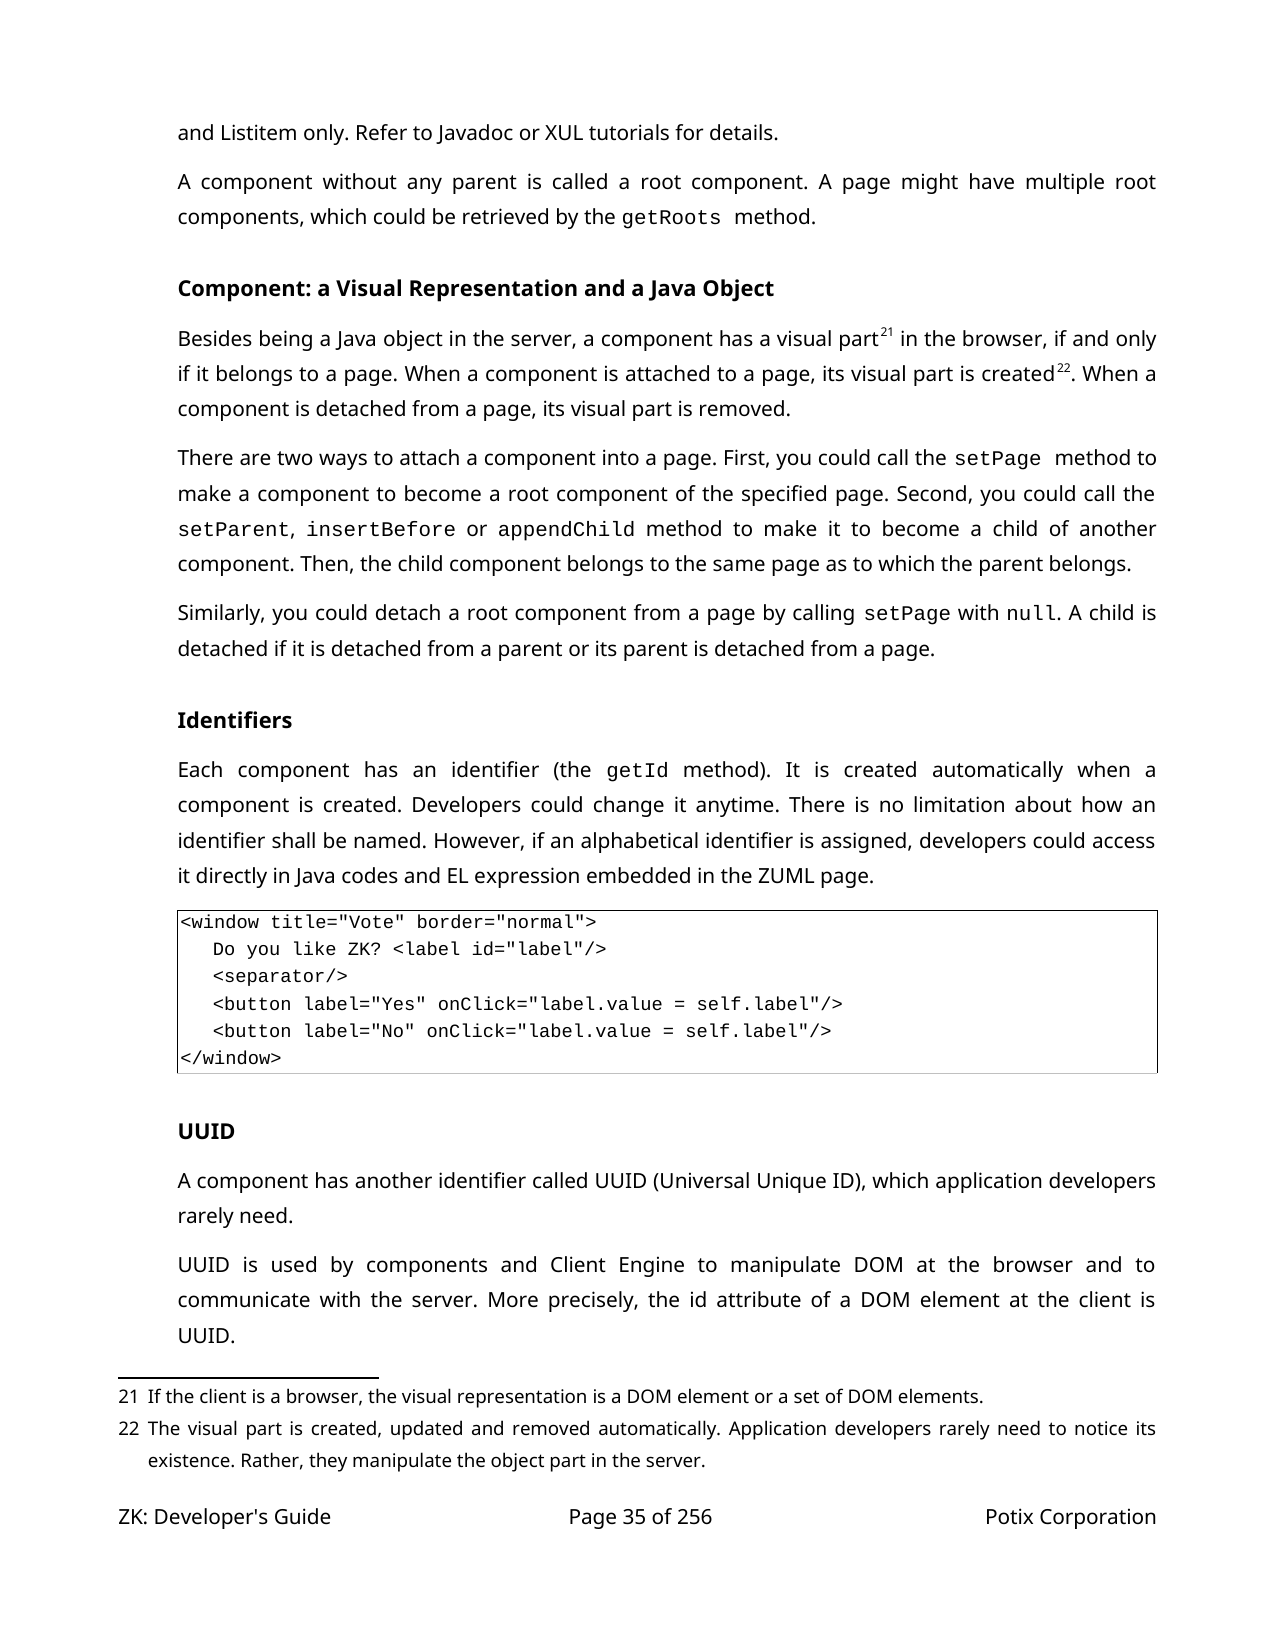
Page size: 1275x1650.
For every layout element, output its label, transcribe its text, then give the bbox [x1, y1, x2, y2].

text <window title="Vote" border="normal"> [178, 911, 1157, 934]
text <separator/> [178, 964, 1157, 988]
text There are two ways to attach a component into a page. First, you could call the setPage method to make a component to become a root component of the specified page. Second, you could call the setParent, insertBefore or appendChild method to make it to become a child of another component. Then, the child component belongs to the same page as to which the parent belongs. [177, 443, 1157, 578]
text <button label="No" onClick="label.value = self.label"/> [178, 1019, 1157, 1043]
text Each component has an identifier (the getId method). It is created automatically when a component is created. Developers could change it anytime. There is no limitation about how an identifier shall be named. However, if an alphabetical identifier is assigned, developers could access it directly in Java codes and EL expression embedded in the ZUML page. [177, 755, 1157, 889]
text The visual part is created, updated and removed automatically. Application developers rarely need to notice its existence. Rather, they manipulate the object part in the server. [118, 1416, 1157, 1473]
subtitle Identifiers [177, 704, 1157, 734]
text Similarly, you could detach a root component from a page by calling setPage with null. A child is detached if it is detached from a parent or its parent is detached from a page. [177, 598, 1157, 662]
text </window> [178, 1046, 1157, 1073]
text If the client is a browser, the visual representation is a DOM element or a set of DOM elements. [118, 1384, 1157, 1409]
text A component without any parent is called a root component. A page might have multiple root components, which could be retrieved by the getRoots method. [177, 167, 1157, 231]
subtitle Component: a Visual Representation and a Java Object [177, 273, 1157, 303]
text Do you like ZK? <label id="label"/> [178, 937, 1157, 961]
text A component has another identifier called UUID (Universal Unique ID), which application developers rarely need. [177, 1166, 1157, 1230]
text UUID is used by components and Client Engine to manipulate DOM at the browser and to communicate with the server. More precisely, the id attribute of a DOM element at the client is UUID. [177, 1250, 1157, 1349]
subtitle UUID [177, 1116, 1157, 1146]
text and Listitem only. Refer to Javadoc or XUL tutorials for details. [177, 118, 1157, 146]
text <button label="Yes" onClick="label.value = self.label"/> [178, 991, 1157, 1016]
text Besides being a Java object in the server, a component has a visual part in the browser, if and only if it belongs to a page. When a component is attached to a page, its visual part is created. When a component is detached from a page, its visual part is removed. [177, 324, 1157, 422]
